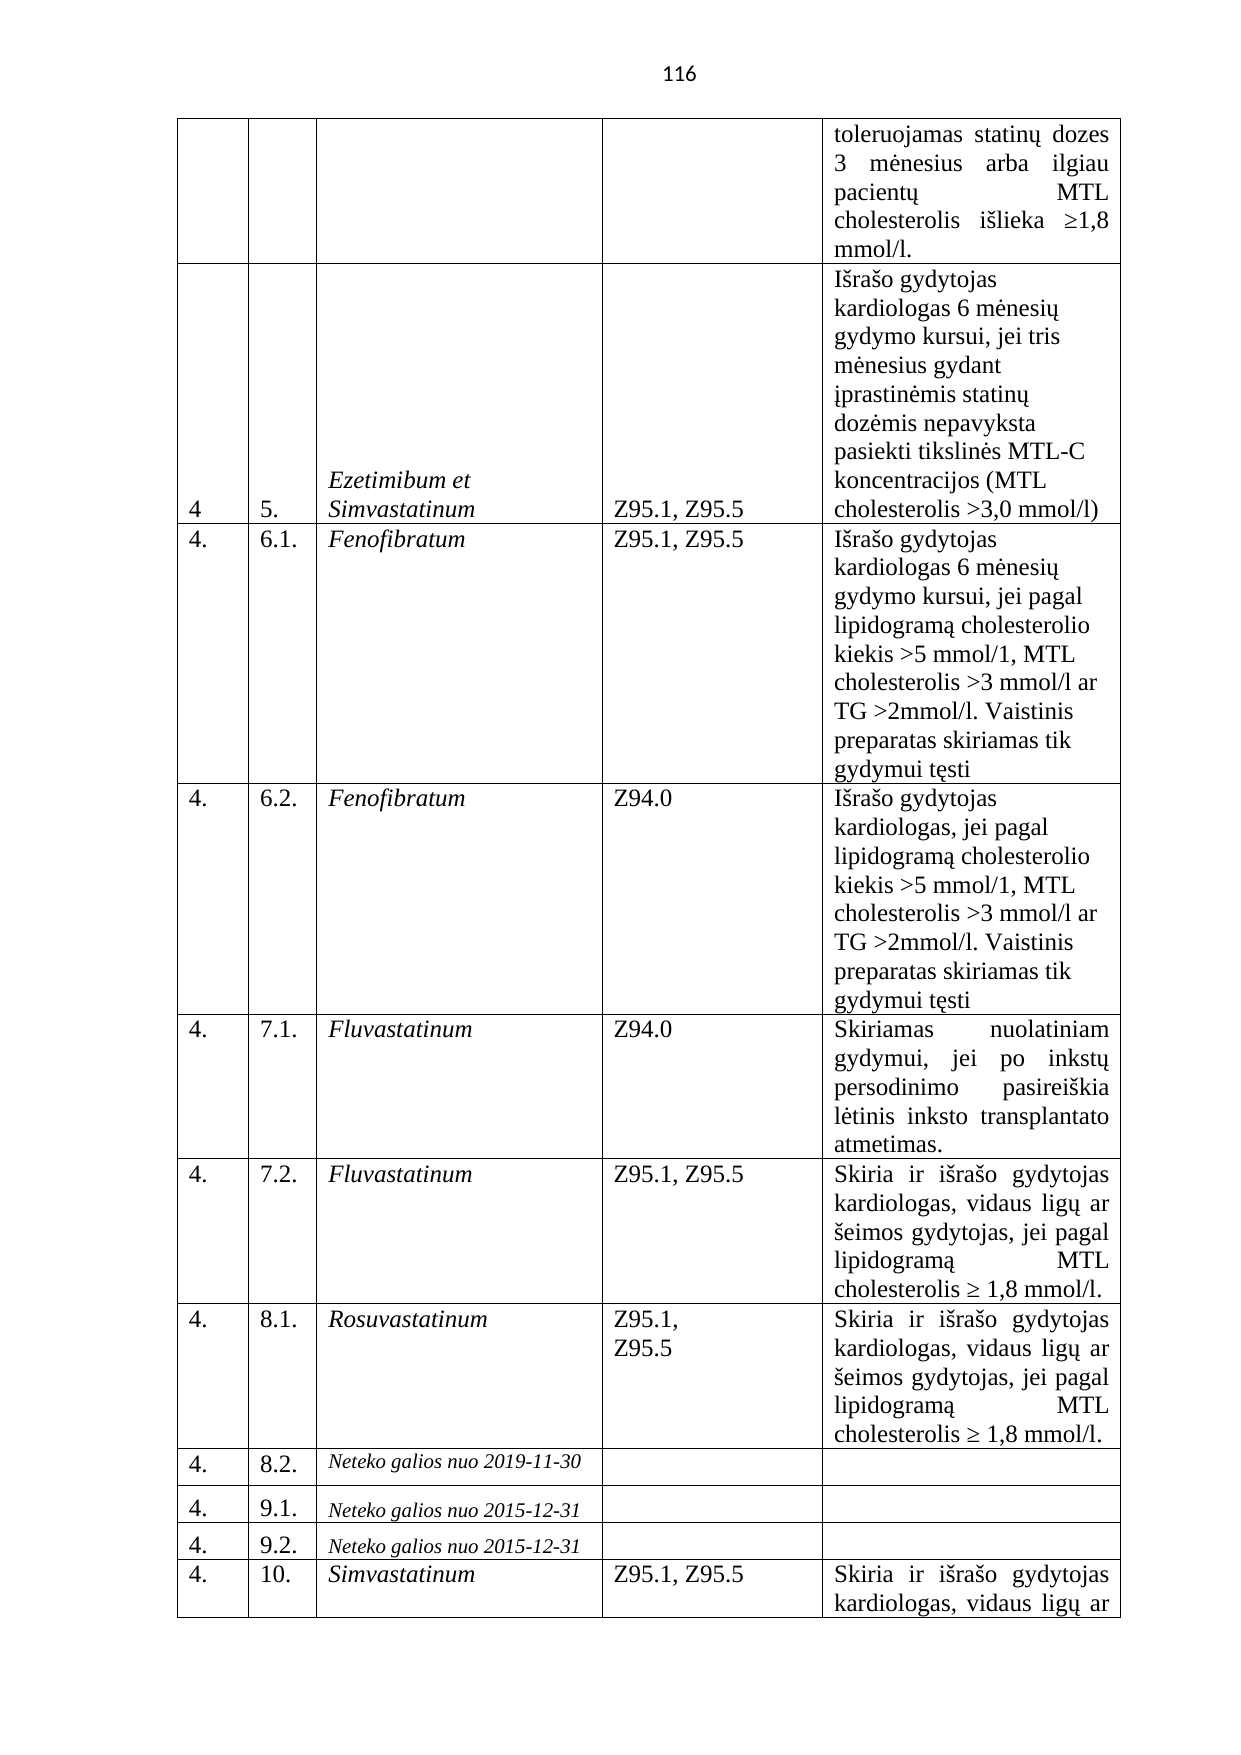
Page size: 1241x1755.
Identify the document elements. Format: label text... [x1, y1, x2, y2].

table_cell [603, 1486, 822, 1522]
table_cell [1121, 1522, 1126, 1558]
table_cell 4. [178, 1159, 248, 1303]
table_cell Z94.0 [603, 784, 822, 1013]
table_cell Fenofibratum [317, 784, 602, 1013]
table_cell toleruojamas statinų dozes 3 mėnesius arba ilgiau pacientų MTL cholesterolis išlieka ≥1,8 mmol/l. [823, 119, 1120, 263]
table_cell [1121, 1158, 1126, 1303]
table_cell 9.1. [249, 1486, 316, 1522]
table_cell [178, 119, 248, 263]
table_cell Neteko galios nuo 2019-11-30 [317, 1449, 602, 1485]
table_cell 6.1. [249, 524, 316, 782]
table_cell 4. [178, 784, 248, 1013]
table_cell 10. [249, 1560, 316, 1617]
table_cell Skiria ir išrašo gydytojas kardiologas, vidaus ligų ar [823, 1560, 1120, 1617]
table_cell [249, 119, 316, 263]
table_cell 7.2. [249, 1159, 316, 1303]
table_cell [1121, 1014, 1126, 1158]
table_cell 4 [178, 264, 248, 523]
table_cell Fenofibratum [317, 524, 602, 782]
table_cell 4. [178, 1523, 248, 1558]
table_cell 5. [249, 264, 316, 523]
table_cell Skiriamas nuolatiniam gydymui, jei po inkstų persodinimo pasireiškia lėtinis inksto transplantato atmetimas. [823, 1015, 1120, 1158]
table_cell Z95.1, Z95.5 [603, 1159, 822, 1303]
table_cell [603, 119, 822, 263]
table_cell Fluvastatinum [317, 1159, 602, 1303]
table_cell Išrašo gydytojas kardiologas 6 mėnesių gydymo kursui, jei pagal lipidogramą cholesterolio kiekis >5 mmol/1, MTL cholesterolis >3 mmol/l ar TG >2mmol/l. Vaistinis preparatas skiriamas tik gydymui tęsti [823, 524, 1120, 782]
table_cell [1121, 118, 1126, 263]
table_cell 8.2. [249, 1449, 316, 1485]
table_cell Rosuvastatinum [317, 1304, 602, 1448]
table_cell [1121, 1448, 1126, 1485]
table_cell Neteko galios nuo 2015-12-31 [317, 1523, 602, 1558]
table_cell Z94.0 [603, 1015, 822, 1158]
table_cell Išrašo gydytojas kardiologas, jei pagal lipidogramą cholesterolio kiekis >5 mmol/1, MTL cholesterolis >3 mmol/l ar TG >2mmol/l. Vaistinis preparatas skiriamas tik gydymui tęsti [823, 784, 1120, 1013]
table_cell Ezetimibum et Simvastatinum [317, 264, 602, 523]
table_cell Neteko galios nuo 2015-12-31 [317, 1486, 602, 1522]
table_cell [1121, 523, 1126, 782]
table_cell 4. [178, 1486, 248, 1522]
table_cell [1121, 263, 1126, 523]
table_cell [823, 1486, 1120, 1522]
table_cell 6.2. [249, 784, 316, 1013]
table_cell Išrašo gydytojas kardiologas 6 mėnesių gydymo kursui, jei tris mėnesius gydant įprastinėmis statinų dozėmis nepavyksta pasiekti tikslinės MTL-C koncentracijos (MTL cholesterolis >3,0 mmol/l) [823, 264, 1120, 523]
table_cell 7.1. [249, 1015, 316, 1158]
table_cell [823, 1523, 1120, 1558]
table_cell 9.2. [249, 1523, 316, 1558]
table_cell [603, 1449, 822, 1485]
table_cell [1121, 1559, 1126, 1617]
table_cell Fluvastatinum [317, 1015, 602, 1158]
table_cell [1121, 783, 1126, 1013]
table_cell [823, 1449, 1120, 1485]
table_cell [603, 1523, 822, 1558]
table_cell [1121, 1485, 1126, 1522]
table_cell Z95.1, Z95.5 [603, 524, 822, 782]
table_cell 4. [178, 1449, 248, 1485]
table_cell Z95.1, Z95.5 [603, 264, 822, 523]
table_cell 8.1. [249, 1304, 316, 1448]
table_cell 4. [178, 1560, 248, 1617]
table_cell [317, 119, 602, 263]
table_cell Skiria ir išrašo gydytojas kardiologas, vidaus ligų ar šeimos gydytojas, jei pagal lipidogramą MTL cholesterolis ≥ 1,8 mmol/l. [823, 1304, 1120, 1448]
table_cell Z95.1, Z95.5 [603, 1304, 822, 1448]
table_cell Simvastatinum [317, 1560, 602, 1617]
table_cell Z95.1, Z95.5 [603, 1560, 822, 1617]
table_cell [1121, 1303, 1126, 1448]
table_cell 4. [178, 1015, 248, 1158]
table_cell Skiria ir išrašo gydytojas kardiologas, vidaus ligų ar šeimos gydytojas, jei pagal lipidogramą MTL cholesterolis ≥ 1,8 mmol/l. [823, 1159, 1120, 1303]
table_cell 4. [178, 524, 248, 782]
table_cell 4. [178, 1304, 248, 1448]
